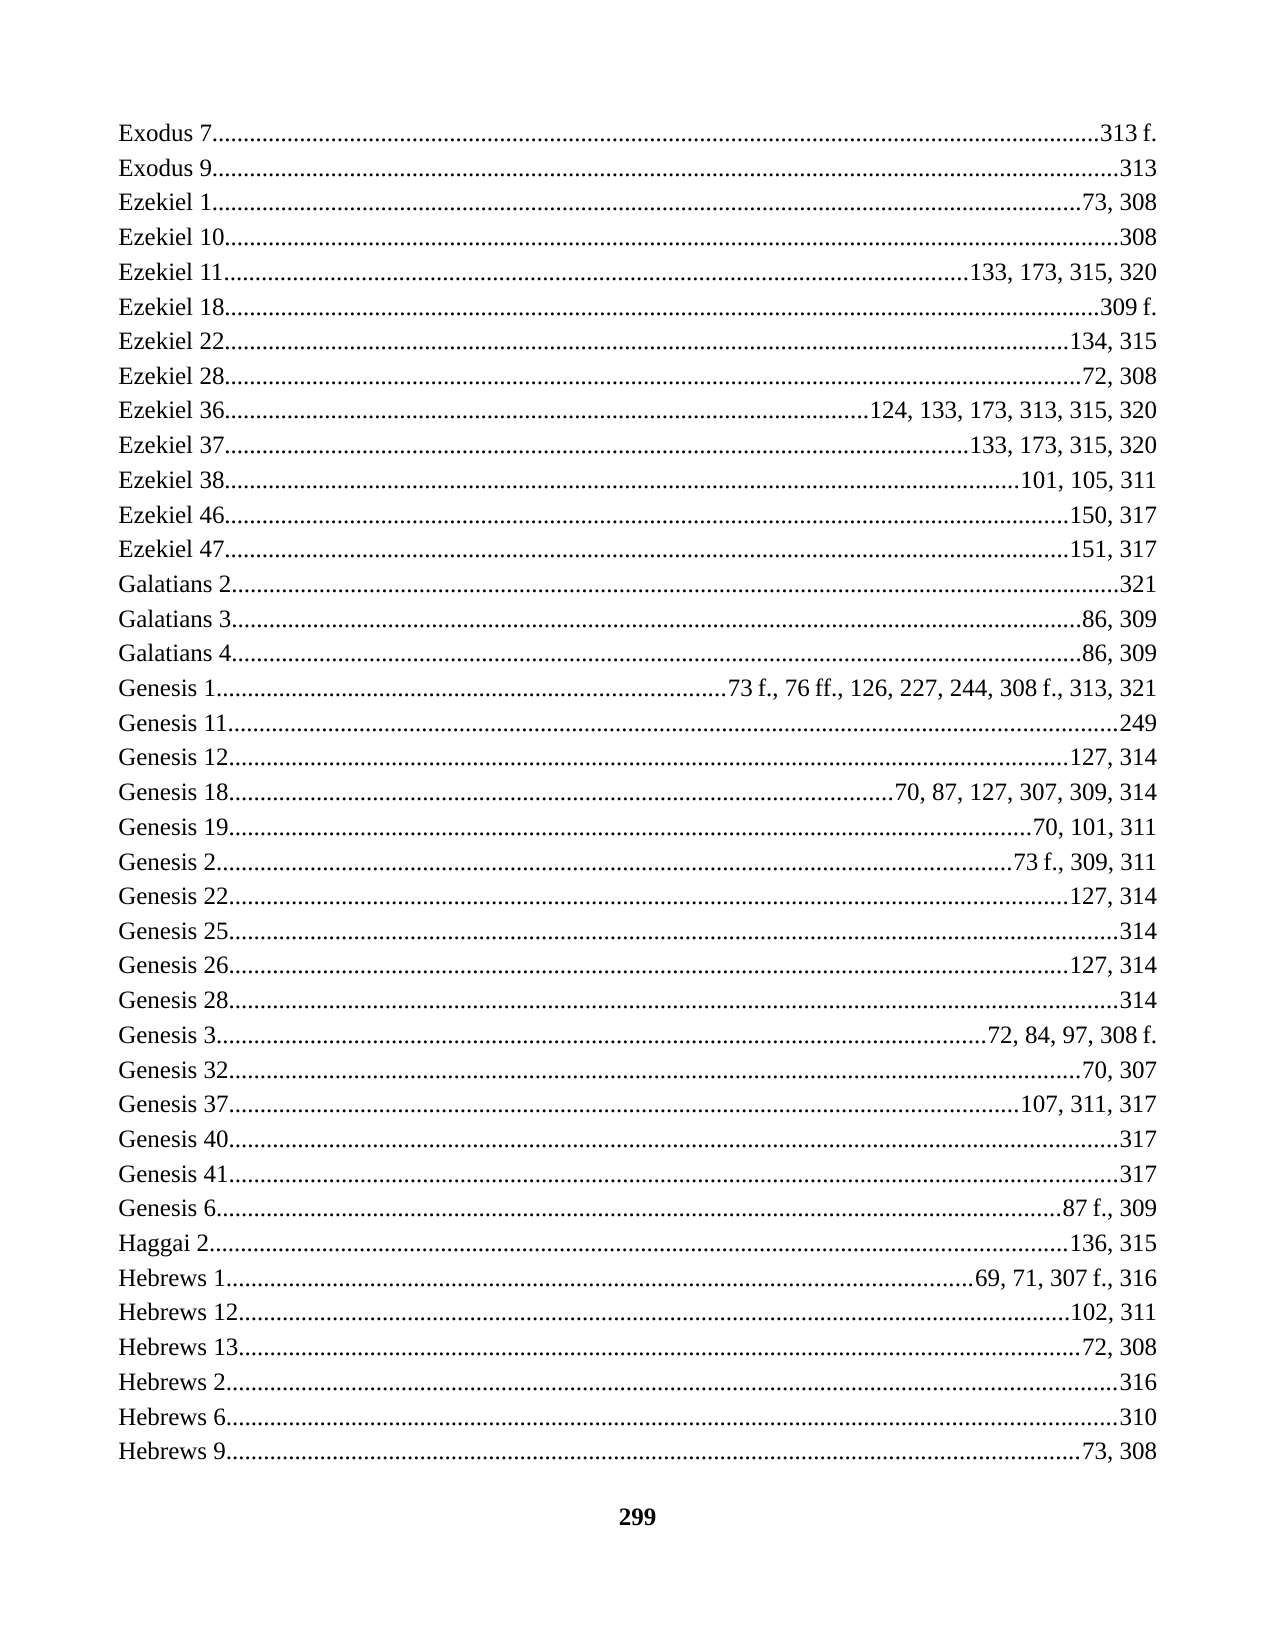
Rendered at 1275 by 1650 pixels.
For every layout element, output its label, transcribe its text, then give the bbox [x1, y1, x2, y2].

text Galatians 4 86, 309 [118, 638, 1157, 667]
text Haggai 2 136, 315 [118, 1228, 1157, 1257]
text Genesis 40 317 [118, 1124, 1157, 1153]
text Ezekiel 36 124, 133, 173, 313, 315, 320 [118, 396, 1157, 424]
text Genesis 26 127, 314 [118, 951, 1157, 979]
text Ezekiel 1 73, 308 [118, 187, 1157, 216]
text Genesis 19 70, 101, 311 [118, 812, 1157, 841]
text Exodus 9 313 [118, 153, 1157, 182]
text Hebrews 9 73, 308 [118, 1436, 1157, 1465]
text Ezekiel 38 101, 105, 311 [118, 465, 1157, 494]
text Genesis 11 249 [118, 708, 1157, 737]
text Genesis 1 73 f., 76 ff., 126, 227, 244, 308 f., 313, 321 [118, 673, 1157, 702]
text Galatians 3 86, 309 [118, 604, 1157, 632]
text Ezekiel 10 308 [118, 222, 1157, 251]
text Genesis 41 317 [118, 1159, 1157, 1187]
text Hebrews 13 72, 308 [118, 1332, 1157, 1361]
text Genesis 22 127, 314 [118, 881, 1157, 910]
text Genesis 12 127, 314 [118, 742, 1157, 771]
text Ezekiel 11 133, 173, 315, 320 [118, 257, 1157, 286]
text Ezekiel 47 151, 317 [118, 534, 1157, 563]
text Ezekiel 37 133, 173, 315, 320 [118, 430, 1157, 459]
text Ezekiel 28 72, 308 [118, 361, 1157, 390]
text Hebrews 12 102, 311 [118, 1297, 1157, 1326]
text Galatians 2 321 [118, 569, 1157, 598]
text Genesis 32 70, 307 [118, 1055, 1157, 1083]
text Exodus 7 313 f. [118, 118, 1157, 147]
text Ezekiel 46 150, 317 [118, 500, 1157, 528]
text Genesis 37 107, 311, 317 [118, 1089, 1157, 1118]
text Hebrews 6 310 [118, 1402, 1157, 1430]
text Ezekiel 22 134, 315 [118, 326, 1157, 355]
text Genesis 6 87 f., 309 [118, 1193, 1157, 1222]
text Hebrews 2 316 [118, 1367, 1157, 1396]
text Genesis 28 314 [118, 985, 1157, 1014]
text Genesis 25 314 [118, 916, 1157, 945]
text Genesis 2 73 f., 309, 311 [118, 847, 1157, 875]
text Genesis 18 70, 87, 127, 307, 309, 314 [118, 777, 1157, 806]
text Ezekiel 18 309 f. [118, 292, 1157, 320]
text Genesis 3 72, 84, 97, 308 f. [118, 1020, 1157, 1049]
text Hebrews 1 69, 71, 307 f., 316 [118, 1263, 1157, 1292]
